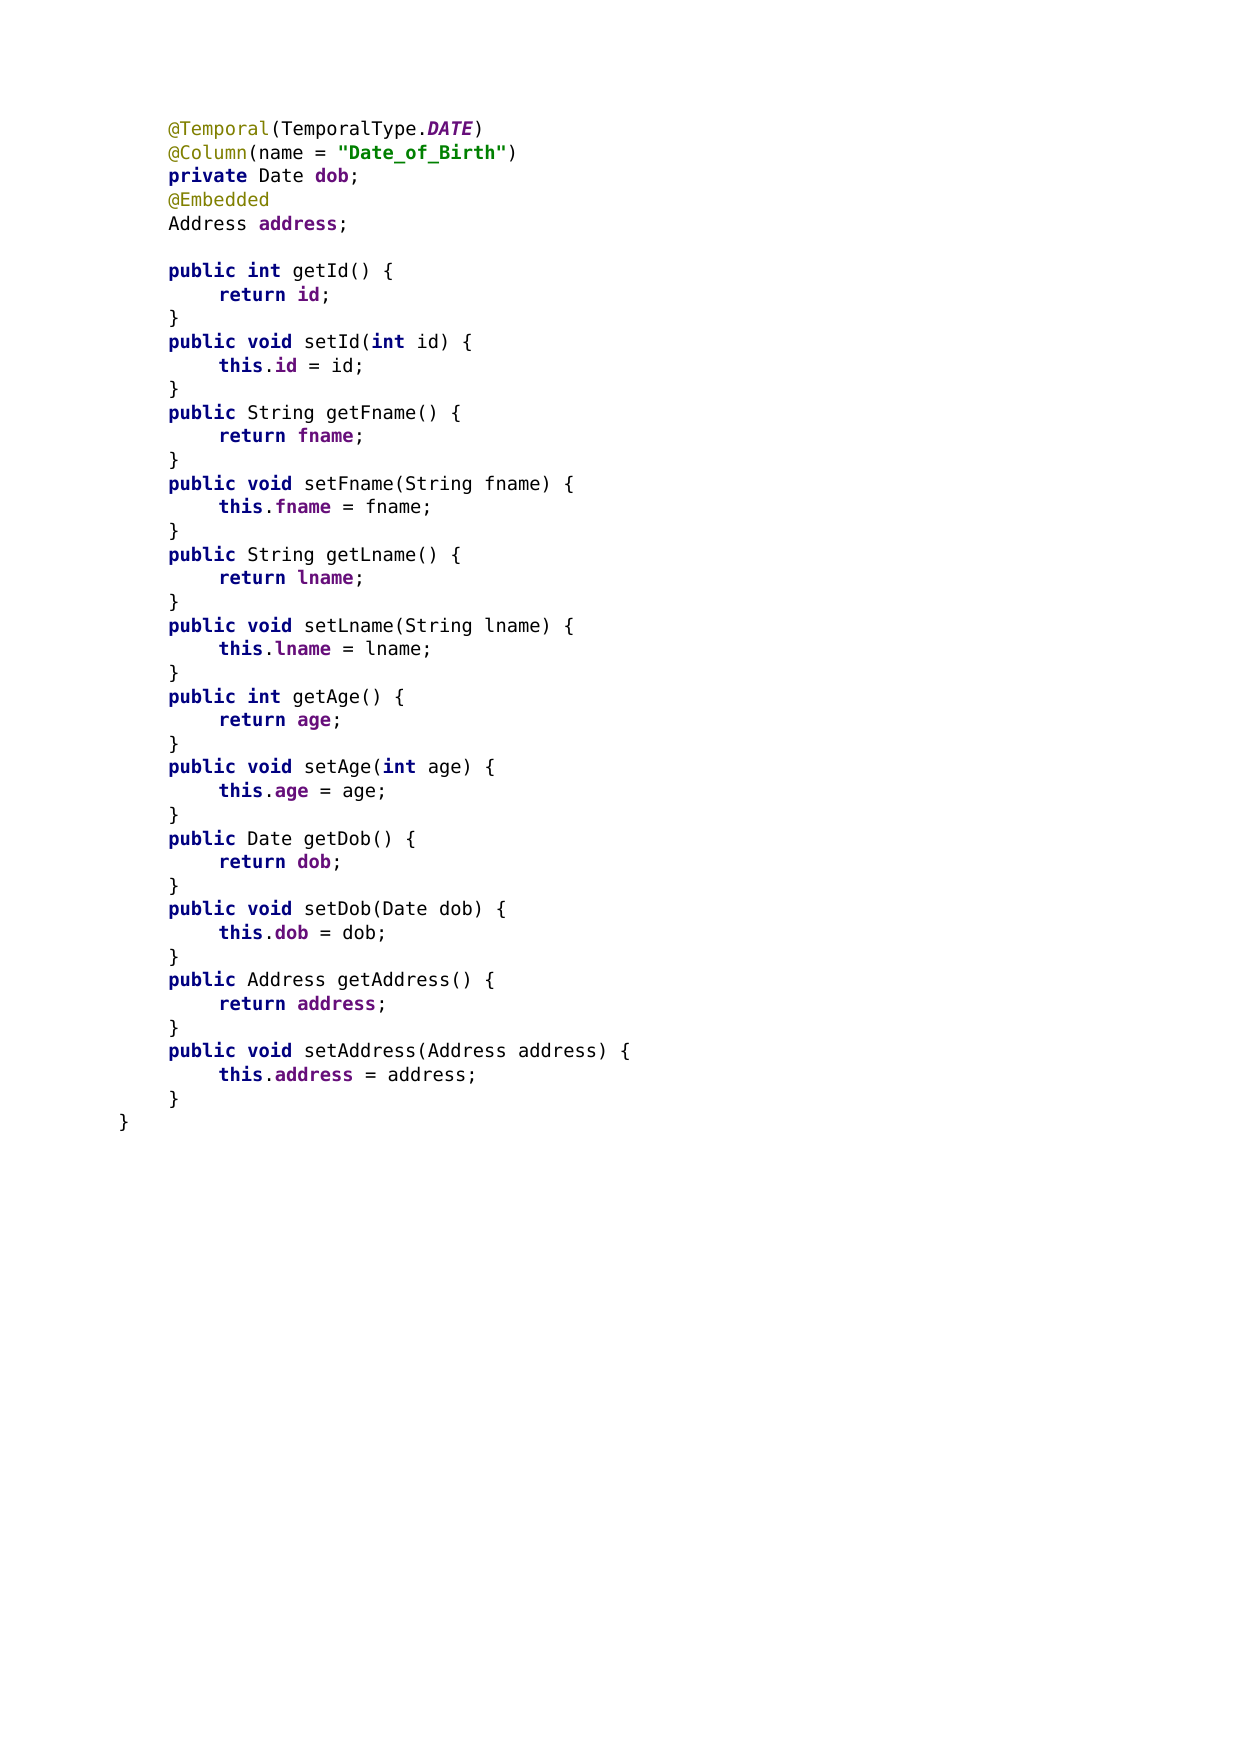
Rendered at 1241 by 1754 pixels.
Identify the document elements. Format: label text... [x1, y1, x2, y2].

text return address; [118, 993, 1122, 1017]
text } [118, 733, 1122, 757]
text return id; [118, 284, 1122, 307]
text @Temporal(TemporalType.DATE) [118, 118, 1122, 142]
text this.dob = dob; [118, 922, 1122, 946]
text public Date getDob() { [118, 827, 1122, 851]
text return dob; [118, 851, 1122, 875]
text public String getFname() { [118, 402, 1122, 426]
text public void setDob(Date dob) { [118, 898, 1122, 922]
text } [118, 946, 1122, 969]
text this.id = id; [118, 354, 1122, 378]
text } [118, 1088, 1122, 1111]
text public String getLname() { [118, 544, 1122, 567]
text public int getId() { [118, 260, 1122, 284]
text public int getAge() { [118, 686, 1122, 709]
text return lname; [118, 567, 1122, 591]
text @Embedded [118, 189, 1122, 213]
text } [118, 1111, 1122, 1133]
text public void setId(int id) { [118, 331, 1122, 354]
text return fname; [118, 426, 1122, 449]
text public Address getAddress() { [118, 969, 1122, 993]
text } [118, 449, 1122, 473]
text public void setLname(String lname) { [118, 615, 1122, 638]
text public void setAddress(Address address) { [118, 1040, 1122, 1064]
text } [118, 307, 1122, 331]
text private Date dob; [118, 165, 1122, 189]
text this.fname = fname; [118, 496, 1122, 520]
text } [118, 591, 1122, 615]
text this.lname = lname; [118, 638, 1122, 662]
text this.age = age; [118, 780, 1122, 804]
text } [118, 520, 1122, 544]
text public void setFname(String fname) { [118, 473, 1122, 496]
text this.address = address; [118, 1064, 1122, 1088]
text } [118, 378, 1122, 402]
text @Column(name = "Date_of_Birth") [118, 142, 1122, 165]
text public void setAge(int age) { [118, 757, 1122, 780]
text Address address; [118, 213, 1122, 236]
text return age; [118, 709, 1122, 733]
text } [118, 1017, 1122, 1040]
text } [118, 662, 1122, 686]
text } [118, 804, 1122, 827]
text } [118, 875, 1122, 898]
